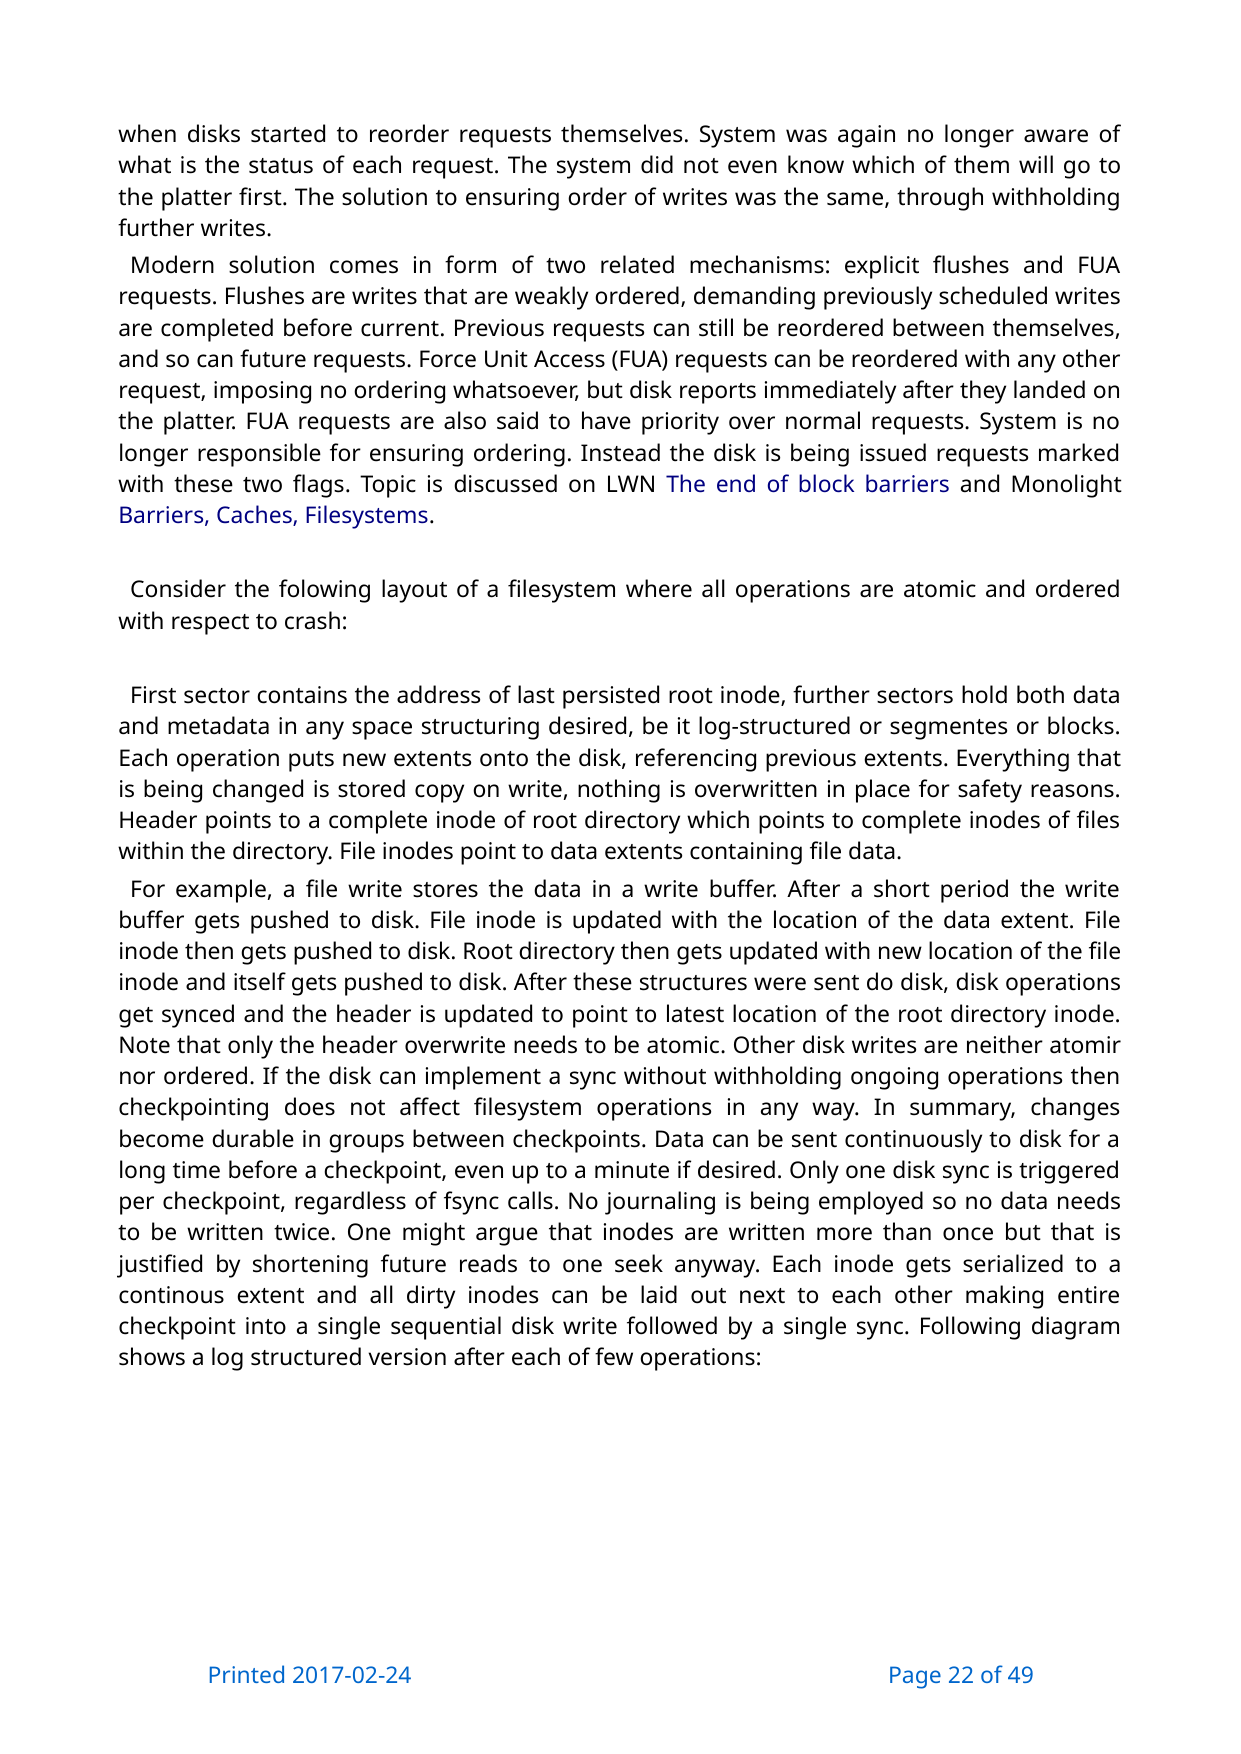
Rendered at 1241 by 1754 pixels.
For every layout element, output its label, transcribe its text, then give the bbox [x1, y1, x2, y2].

text First sector contains the address of last persisted root inode, further sectors hold both data and metadata in any space structuring desired, be it log-structured or segmentes or blocks. Each operation puts new extents onto the disk, referencing previous extents. Everything that is being changed is stored copy on write, nothing is overwritten in place for safety reasons. Header points to a complete inode of root directory which points to complete inodes of files within the directory. File inodes point to data extents containing file data. [118, 679, 1122, 867]
text Consider the folowing layout of a filesystem where all operations are atomic and ordered with respect to crash: [118, 573, 1122, 636]
text For example, a file write stores the data in a write buffer. After a short period the write buffer gets pushed to disk. File inode is updated with the location of the data extent. File inode then gets pushed to disk. Root directory then gets updated with new location of the file inode and itself gets pushed to disk. After these structures were sent do disk, disk operations get synced and the header is updated to point to latest location of the root directory inode. Note that only the header overwrite needs to be atomic. Other disk writes are neither atomir nor ordered. If the disk can implement a sync without withholding ongoing operations then checkpointing does not affect filesystem operations in any way. In summary, changes become durable in groups between checkpoints. Data can be sent continuously to disk for a long time before a checkpoint, even up to a minute if desired. Only one disk sync is triggered per checkpoint, regardless of fsync calls. No journaling is being employed so no data needs to be written twice. One might argue that inodes are written more than once but that is justified by shortening future reads to one seek anyway. Each inode gets serialized to a continous extent and all dirty inodes can be laid out next to each other making entire checkpoint into a single sequential disk write followed by a single sync. Following diagram shows a log structured version after each of few operations: [118, 872, 1122, 1372]
text Modern solution comes in form of two related mechanisms: explicit flushes and FUA requests. Flushes are writes that are weakly ordered, demanding previously scheduled writes are completed before current. Previous requests can still be reordered between themselves, and so can future requests. Force Unit Access (FUA) requests can be reordered with any other request, imposing no ordering whatsoever, but disk reports immediately after they landed on the platter. FUA requests are also said to have priority over normal requests. System is no longer responsible for ensuring ordering. Instead the disk is being issued requests marked with these two flags. Topic is discussed on LWN The end of block barriers and Monolight Barriers, Caches, Filesystems. [118, 249, 1122, 530]
text when disks started to reorder requests themselves. System was again no longer aware of what is the status of each request. The system did not even know which of them will go to the platter first. The solution to ensuring order of writes was the same, through withholding further writes. [118, 118, 1122, 243]
